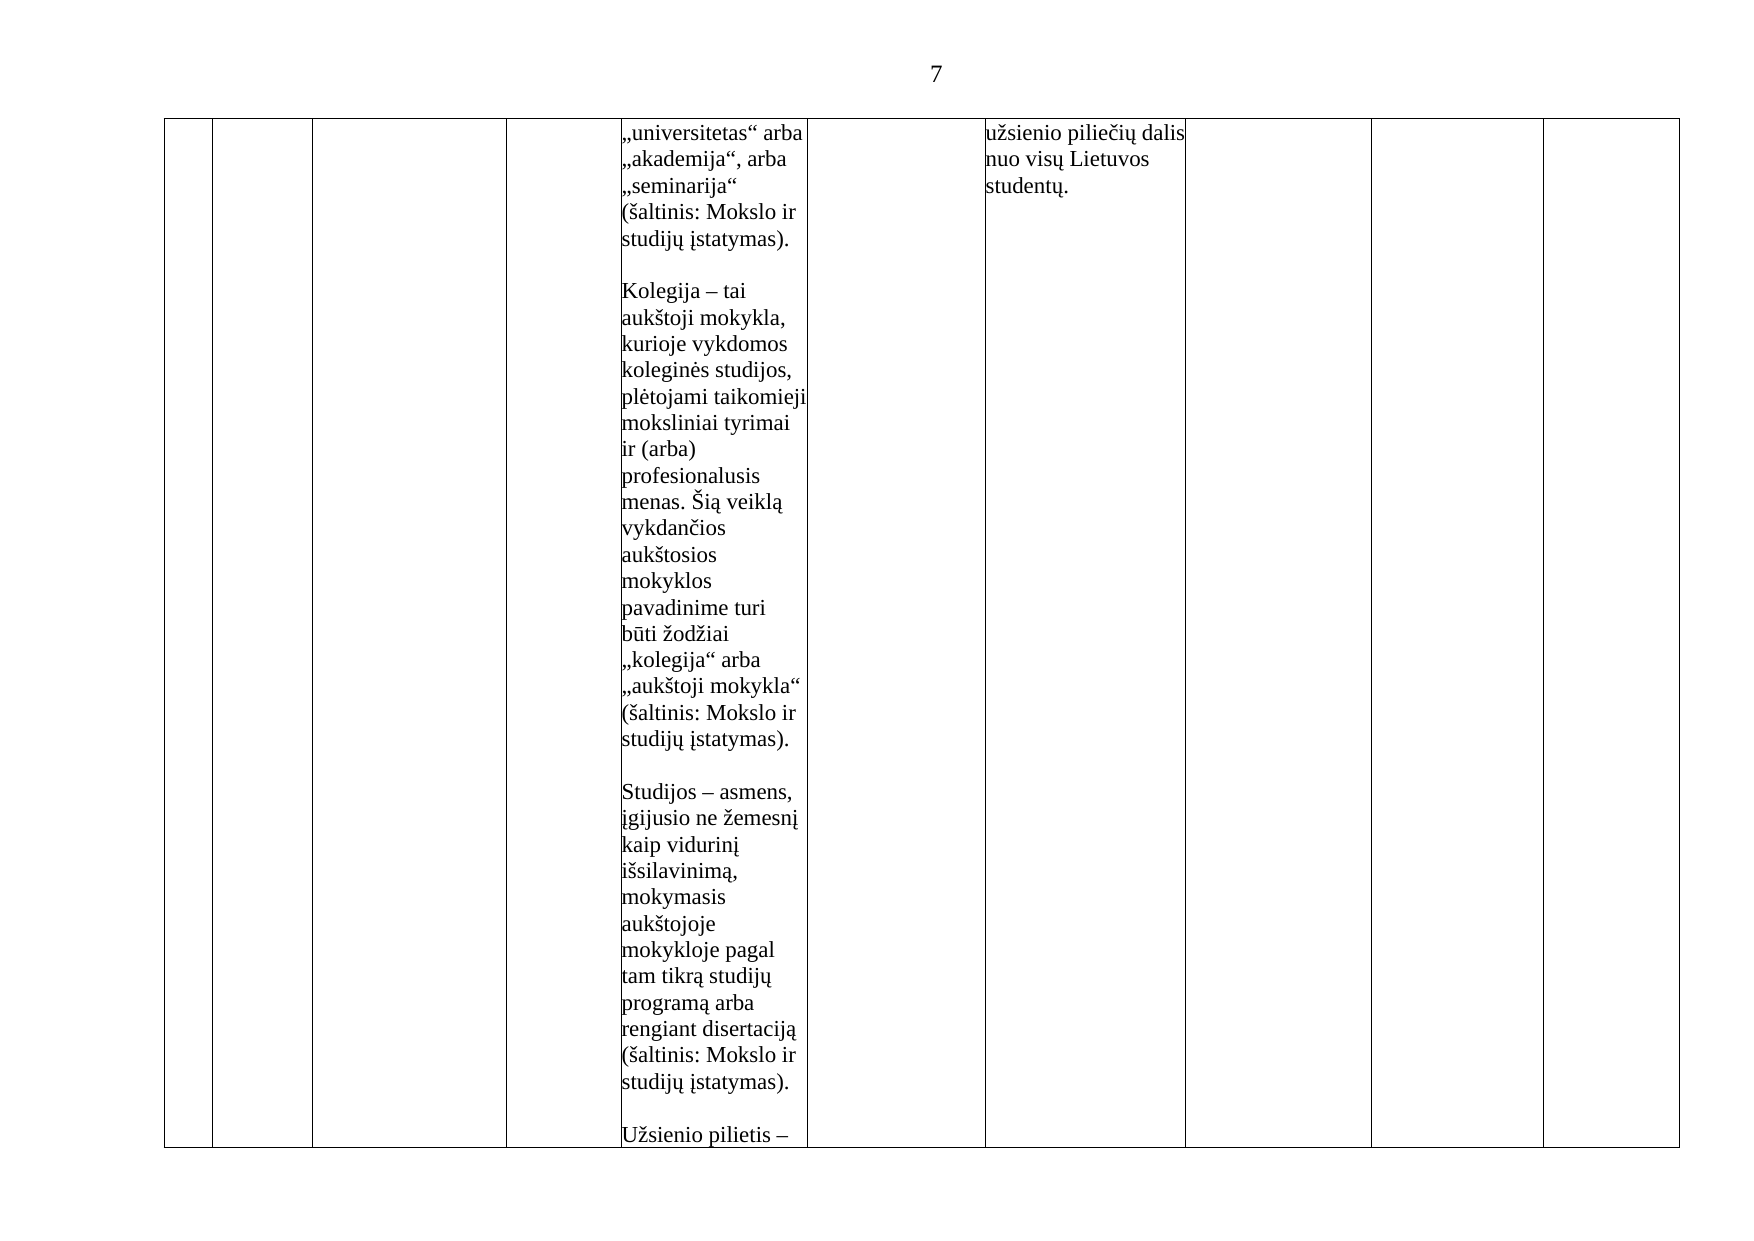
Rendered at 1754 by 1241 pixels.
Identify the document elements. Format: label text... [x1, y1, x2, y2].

table_cell [1186, 119, 1371, 1147]
table_cell „universitetas“ arba „akademija“, arba „seminarija“ (šaltinis: Mokslo ir studijų įstatymas). Kolegija – tai aukštoji mokykla, kurioje vykdomos koleginės studijos, plėtojami taikomieji moksliniai tyrimai ir (arba) profesionalusis menas. Šią veiklą vykdančios aukštosios mokyklos pavadinime turi būti žodžiai „kolegija“ arba „aukštoji mokykla“ (šaltinis: Mokslo ir studijų įstatymas). Studijos – asmens, įgijusio ne žemesnį kaip vidurinį išsilavinimą, mokymasis aukštojoje mokykloje pagal tam tikrą studijų programą arba rengiant disertaciją (šaltinis: Mokslo ir studijų įstatymas). Užsienio pilietis – [622, 119, 807, 1147]
table_cell [1544, 119, 1679, 1147]
table_cell [165, 119, 212, 1147]
table_cell [507, 119, 621, 1147]
table_cell [213, 119, 312, 1147]
table_cell [1372, 119, 1543, 1147]
table_cell užsienio piliečių dalis nuo visų Lietuvos studentų. [986, 119, 1185, 1147]
table_cell [313, 119, 506, 1147]
table_cell [808, 119, 985, 1147]
